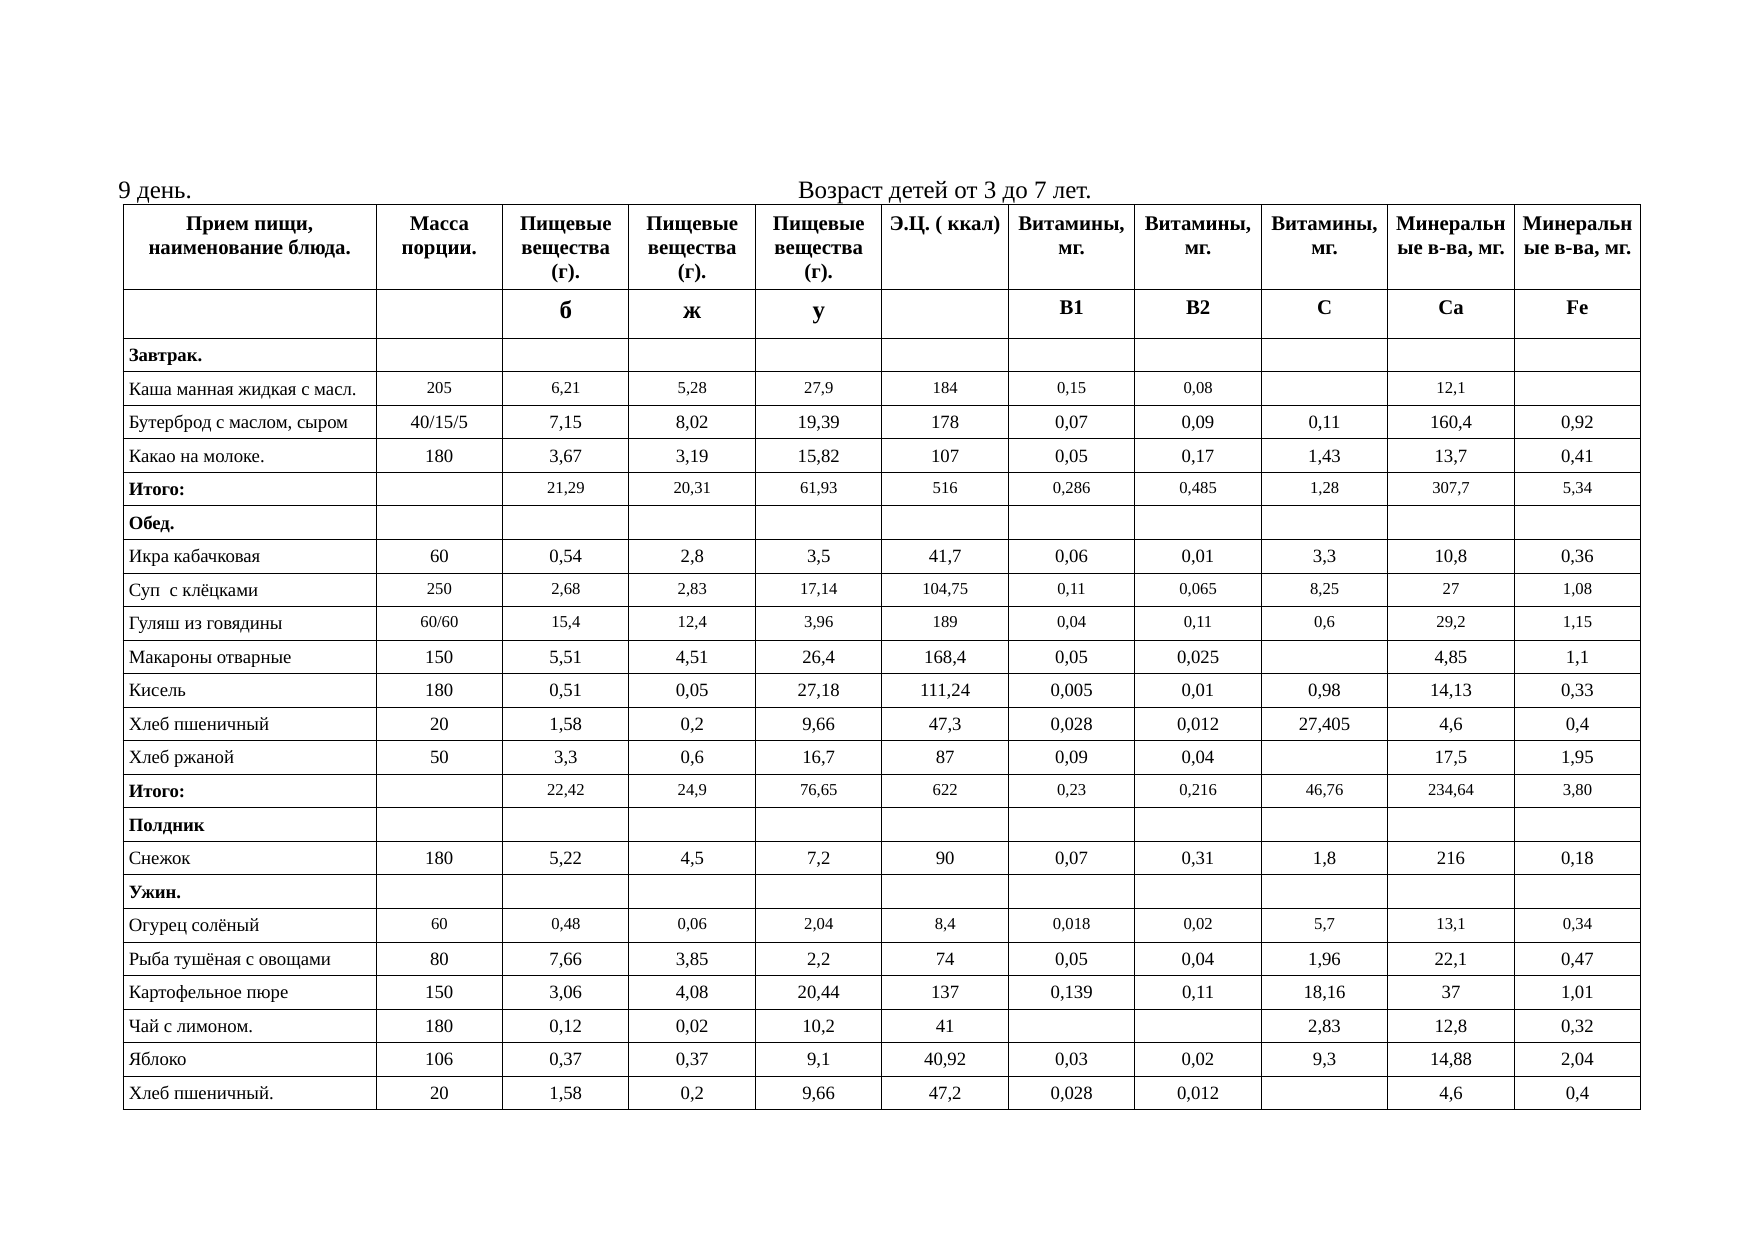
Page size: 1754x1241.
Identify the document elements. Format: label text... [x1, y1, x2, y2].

table_cell [503, 339, 628, 371]
table_cell 41,7 [882, 540, 1008, 572]
table_cell 3,3 [1262, 540, 1387, 572]
table_cell 180 [377, 842, 502, 874]
table_cell 0,05 [1009, 641, 1134, 673]
table_cell 0,286 [1009, 473, 1134, 505]
table_cell 60/60 [377, 607, 502, 639]
table_cell 0,36 [1515, 540, 1640, 572]
table_cell 0,4 [1515, 708, 1640, 740]
table_cell 0,02 [629, 1010, 755, 1042]
table_header Э.Ц. ( ккал) [882, 205, 1008, 288]
table_cell 0,54 [503, 540, 628, 572]
table_cell 22,1 [1388, 943, 1514, 975]
table_cell [882, 875, 1008, 908]
table_cell 0,2 [629, 1077, 755, 1109]
table_cell 24,9 [629, 775, 755, 807]
table_cell [756, 875, 881, 908]
table_cell 40,92 [882, 1043, 1008, 1076]
table_cell 0,05 [1009, 439, 1134, 472]
table_header Минеральные в-ва, мг. [1388, 205, 1514, 288]
table_cell 61,93 [756, 473, 881, 505]
table_cell б [503, 290, 628, 338]
table_cell 0,6 [629, 741, 755, 774]
table_cell 0,37 [629, 1043, 755, 1076]
table_cell 3,85 [629, 943, 755, 975]
table_cell 0,37 [503, 1043, 628, 1076]
table_cell 9,1 [756, 1043, 881, 1076]
table_cell 137 [882, 976, 1008, 1008]
table_cell [503, 875, 628, 908]
table_cell 15,82 [756, 439, 881, 472]
table_cell [882, 808, 1008, 841]
table_cell 12,8 [1388, 1010, 1514, 1042]
table_cell 2,83 [629, 574, 755, 606]
table_cell [503, 808, 628, 841]
table_cell 0,15 [1009, 372, 1134, 405]
table_cell [629, 808, 755, 841]
table_cell [1135, 808, 1261, 841]
table_cell 0,065 [1135, 574, 1261, 606]
table_header Минеральные в-ва, мг. [1515, 205, 1640, 288]
table_cell 2,83 [1262, 1010, 1387, 1042]
table_cell [1515, 339, 1640, 371]
table_header Прием пищи, наименование блюда. [124, 205, 376, 288]
table_cell 160,4 [1388, 406, 1514, 438]
table_cell [503, 506, 628, 539]
table_cell [629, 875, 755, 908]
table_cell 1,28 [1262, 473, 1387, 505]
table_cell 516 [882, 473, 1008, 505]
table_cell 0,92 [1515, 406, 1640, 438]
table_cell Каша манная жидкая с масл. [124, 372, 376, 405]
table_cell Завтрак. [124, 339, 376, 371]
table_cell 0,02 [1135, 1043, 1261, 1076]
table_cell 1,1 [1515, 641, 1640, 673]
table_cell 41 [882, 1010, 1008, 1042]
table_cell 216 [1388, 842, 1514, 874]
table_cell 0,06 [629, 909, 755, 941]
table_cell 0,23 [1009, 775, 1134, 807]
table_header Витамины, мг. [1009, 205, 1134, 288]
table_cell 10,8 [1388, 540, 1514, 572]
table_cell 180 [377, 674, 502, 707]
table_cell 0,34 [1515, 909, 1640, 941]
table_cell [1388, 506, 1514, 539]
table_cell 0,04 [1009, 607, 1134, 639]
table_cell 18,16 [1262, 976, 1387, 1008]
table_cell 87 [882, 741, 1008, 774]
table_cell 4,85 [1388, 641, 1514, 673]
table_cell 0,18 [1515, 842, 1640, 874]
table_cell 27 [1388, 574, 1514, 606]
table_cell 3,67 [503, 439, 628, 472]
table_cell [629, 506, 755, 539]
table_cell 150 [377, 641, 502, 673]
table_cell [882, 339, 1008, 371]
table_cell 0,018 [1009, 909, 1134, 941]
table_cell 0,028 [1009, 708, 1134, 740]
table_cell Хлеб ржаной [124, 741, 376, 774]
table_cell 10,2 [756, 1010, 881, 1042]
table_cell [1262, 808, 1387, 841]
table_cell Яблоко [124, 1043, 376, 1076]
table_header Пищевые вещества (г). [756, 205, 881, 288]
table_cell 13,1 [1388, 909, 1514, 941]
table_cell [1262, 372, 1387, 405]
table_cell 26,4 [756, 641, 881, 673]
table_cell 20 [377, 1077, 502, 1109]
table_cell [1388, 875, 1514, 908]
table_cell [1515, 372, 1640, 405]
table_cell 27,9 [756, 372, 881, 405]
table_cell у [756, 290, 881, 338]
table_cell 29,2 [1388, 607, 1514, 639]
table_cell 76,65 [756, 775, 881, 807]
table_cell 47,3 [882, 708, 1008, 740]
table_cell 4,6 [1388, 1077, 1514, 1109]
table_cell 2,04 [1515, 1043, 1640, 1076]
table_cell 74 [882, 943, 1008, 975]
table_cell 622 [882, 775, 1008, 807]
table_cell [1262, 641, 1387, 673]
table_cell 1,58 [503, 708, 628, 740]
table_cell 2,68 [503, 574, 628, 606]
table_cell [1135, 506, 1261, 539]
table_cell Итого: [124, 775, 376, 807]
table_cell 189 [882, 607, 1008, 639]
table_cell 3,3 [503, 741, 628, 774]
table_cell [377, 339, 502, 371]
table_cell Итого: [124, 473, 376, 505]
table_cell 8,25 [1262, 574, 1387, 606]
table_header Витамины, мг. [1262, 205, 1387, 288]
table_cell 7,2 [756, 842, 881, 874]
table_cell 0,48 [503, 909, 628, 941]
table_cell 0,09 [1135, 406, 1261, 438]
table_header Пищевые вещества (г). [629, 205, 755, 288]
table_cell 13,7 [1388, 439, 1514, 472]
table_cell 0,01 [1135, 540, 1261, 572]
table_cell 180 [377, 439, 502, 472]
table_cell 0,08 [1135, 372, 1261, 405]
table_cell 107 [882, 439, 1008, 472]
table_cell Рыба тушёная с овощами [124, 943, 376, 975]
table_cell [629, 339, 755, 371]
table_cell [1262, 1077, 1387, 1109]
table_cell 0,31 [1135, 842, 1261, 874]
table_cell Гуляш из говядины [124, 607, 376, 639]
table_cell [1135, 875, 1261, 908]
table_cell 8,4 [882, 909, 1008, 941]
table_cell 1,58 [503, 1077, 628, 1109]
table_cell 4,5 [629, 842, 755, 874]
table_cell 46,76 [1262, 775, 1387, 807]
table_cell 1,01 [1515, 976, 1640, 1008]
table_cell [1009, 875, 1134, 908]
table_cell 0,05 [1009, 943, 1134, 975]
table_cell 1,95 [1515, 741, 1640, 774]
table_cell 16,7 [756, 741, 881, 774]
table_cell [1515, 506, 1640, 539]
table_cell 0,98 [1262, 674, 1387, 707]
table_cell [124, 290, 376, 338]
table_cell 20,31 [629, 473, 755, 505]
table_cell [1009, 808, 1134, 841]
table_cell 9,3 [1262, 1043, 1387, 1076]
table_cell 14,13 [1388, 674, 1514, 707]
table_cell 0,11 [1262, 406, 1387, 438]
table_header Витамины, мг. [1135, 205, 1261, 288]
table_cell 307,7 [1388, 473, 1514, 505]
table_cell 14,88 [1388, 1043, 1514, 1076]
table_cell [1262, 506, 1387, 539]
table_cell 0,01 [1135, 674, 1261, 707]
table_cell 4,51 [629, 641, 755, 673]
table_cell [377, 506, 502, 539]
table_cell 4,6 [1388, 708, 1514, 740]
table_cell ж [629, 290, 755, 338]
table_cell 6,21 [503, 372, 628, 405]
table_cell 3,80 [1515, 775, 1640, 807]
table_cell 7,66 [503, 943, 628, 975]
table_cell [1262, 339, 1387, 371]
table_cell [377, 875, 502, 908]
table_cell 1,08 [1515, 574, 1640, 606]
table_cell 27,18 [756, 674, 881, 707]
table_cell Макароны отварные [124, 641, 376, 673]
table_cell 0,04 [1135, 741, 1261, 774]
table_cell 15,4 [503, 607, 628, 639]
table_cell 1,8 [1262, 842, 1387, 874]
table_cell 0,17 [1135, 439, 1261, 472]
table_cell 3,5 [756, 540, 881, 572]
table_cell 0,47 [1515, 943, 1640, 975]
table_cell 47,2 [882, 1077, 1008, 1109]
table_cell 2,2 [756, 943, 881, 975]
table_cell [1009, 339, 1134, 371]
table_cell 90 [882, 842, 1008, 874]
table_cell [1388, 339, 1514, 371]
table_cell 1,43 [1262, 439, 1387, 472]
table_cell Бутерброд с маслом, сыром [124, 406, 376, 438]
table_cell 0,06 [1009, 540, 1134, 572]
table_cell 20,44 [756, 976, 881, 1008]
table_cell 0,6 [1262, 607, 1387, 639]
table_cell 5,34 [1515, 473, 1640, 505]
table_cell 12,1 [1388, 372, 1514, 405]
table_cell Са [1388, 290, 1514, 338]
table_cell В1 [1009, 290, 1134, 338]
table_cell Суп с клёцками [124, 574, 376, 606]
table_cell 0,012 [1135, 1077, 1261, 1109]
table_cell [377, 290, 502, 338]
table_cell 0,12 [503, 1010, 628, 1042]
table_cell [377, 473, 502, 505]
table_cell 178 [882, 406, 1008, 438]
table_cell 250 [377, 574, 502, 606]
table_cell 9,66 [756, 708, 881, 740]
table_cell 2,04 [756, 909, 881, 941]
table_cell [1515, 808, 1640, 841]
table_cell 0,33 [1515, 674, 1640, 707]
table_cell [1135, 339, 1261, 371]
table_cell [377, 808, 502, 841]
table_cell Хлеб пшеничный [124, 708, 376, 740]
table_cell [1388, 808, 1514, 841]
table_cell 0,028 [1009, 1077, 1134, 1109]
table_cell 0,05 [629, 674, 755, 707]
table_cell 3,06 [503, 976, 628, 1008]
table_cell 0,09 [1009, 741, 1134, 774]
table_cell 205 [377, 372, 502, 405]
table_cell [756, 808, 881, 841]
table_cell Полдник [124, 808, 376, 841]
table_cell 22,42 [503, 775, 628, 807]
table_cell С [1262, 290, 1387, 338]
table_cell Икра кабачковая [124, 540, 376, 572]
table_cell 40/15/5 [377, 406, 502, 438]
table_cell 8,02 [629, 406, 755, 438]
table_cell 0,139 [1009, 976, 1134, 1008]
table_cell [1009, 506, 1134, 539]
table_cell В2 [1135, 290, 1261, 338]
table_cell 0,41 [1515, 439, 1640, 472]
table_cell 104,75 [882, 574, 1008, 606]
text 9 день. Возраст детей от 3 до 7 лет. [118, 176, 1636, 204]
table_cell 27,405 [1262, 708, 1387, 740]
table_cell Хлеб пшеничный. [124, 1077, 376, 1109]
table_cell 19,39 [756, 406, 881, 438]
table_cell 7,15 [503, 406, 628, 438]
table_cell 0,485 [1135, 473, 1261, 505]
table_cell 50 [377, 741, 502, 774]
table_cell 80 [377, 943, 502, 975]
table_cell 150 [377, 976, 502, 1008]
table_cell 2,8 [629, 540, 755, 572]
table_cell 17,14 [756, 574, 881, 606]
table_cell 0,4 [1515, 1077, 1640, 1109]
table_cell 21,29 [503, 473, 628, 505]
table_cell 0,02 [1135, 909, 1261, 941]
table_header Масса порции. [377, 205, 502, 288]
table_cell Ужин. [124, 875, 376, 908]
table_cell 180 [377, 1010, 502, 1042]
table_cell 106 [377, 1043, 502, 1076]
table_cell 17,5 [1388, 741, 1514, 774]
table_cell [377, 775, 502, 807]
table_cell 0,216 [1135, 775, 1261, 807]
table_cell 0,005 [1009, 674, 1134, 707]
table_cell 5,28 [629, 372, 755, 405]
table_cell Какао на молоке. [124, 439, 376, 472]
table_cell [1135, 1010, 1261, 1042]
table_cell [756, 339, 881, 371]
table_cell 5,51 [503, 641, 628, 673]
table_cell 0,07 [1009, 406, 1134, 438]
table_cell 3,19 [629, 439, 755, 472]
table_cell 0,11 [1009, 574, 1134, 606]
table_cell 234,64 [1388, 775, 1514, 807]
table_cell 12,4 [629, 607, 755, 639]
table_cell [756, 506, 881, 539]
table_cell Кисель [124, 674, 376, 707]
table_cell 0,11 [1135, 607, 1261, 639]
table_cell 5,22 [503, 842, 628, 874]
table_cell 4,08 [629, 976, 755, 1008]
table_cell 9,66 [756, 1077, 881, 1109]
table_cell 37 [1388, 976, 1514, 1008]
table_cell Картофельное пюре [124, 976, 376, 1008]
table_cell [1262, 875, 1387, 908]
table_cell 0,07 [1009, 842, 1134, 874]
table_cell 168,4 [882, 641, 1008, 673]
table_cell Чай с лимоном. [124, 1010, 376, 1042]
table_cell Обед. [124, 506, 376, 539]
table_cell 0,025 [1135, 641, 1261, 673]
table_cell 0,04 [1135, 943, 1261, 975]
table_cell 0,03 [1009, 1043, 1134, 1076]
table_cell [882, 290, 1008, 338]
table_cell 60 [377, 909, 502, 941]
table_cell 0,11 [1135, 976, 1261, 1008]
table_cell 111,24 [882, 674, 1008, 707]
table_cell 0,2 [629, 708, 755, 740]
table_cell Снежок [124, 842, 376, 874]
table_cell 60 [377, 540, 502, 572]
table_cell 0,012 [1135, 708, 1261, 740]
table_cell 1,15 [1515, 607, 1640, 639]
table_cell [1009, 1010, 1134, 1042]
table_cell 184 [882, 372, 1008, 405]
table_cell [882, 506, 1008, 539]
table_cell 3,96 [756, 607, 881, 639]
table_cell [1515, 875, 1640, 908]
table_cell 1,96 [1262, 943, 1387, 975]
table_cell 20 [377, 708, 502, 740]
table_cell [1262, 741, 1387, 774]
table_cell 5,7 [1262, 909, 1387, 941]
table_cell Fe [1515, 290, 1640, 338]
table_cell 0,32 [1515, 1010, 1640, 1042]
table_header Пищевые вещества (г). [503, 205, 628, 288]
table_cell Огурец солёный [124, 909, 376, 941]
table_cell 0,51 [503, 674, 628, 707]
